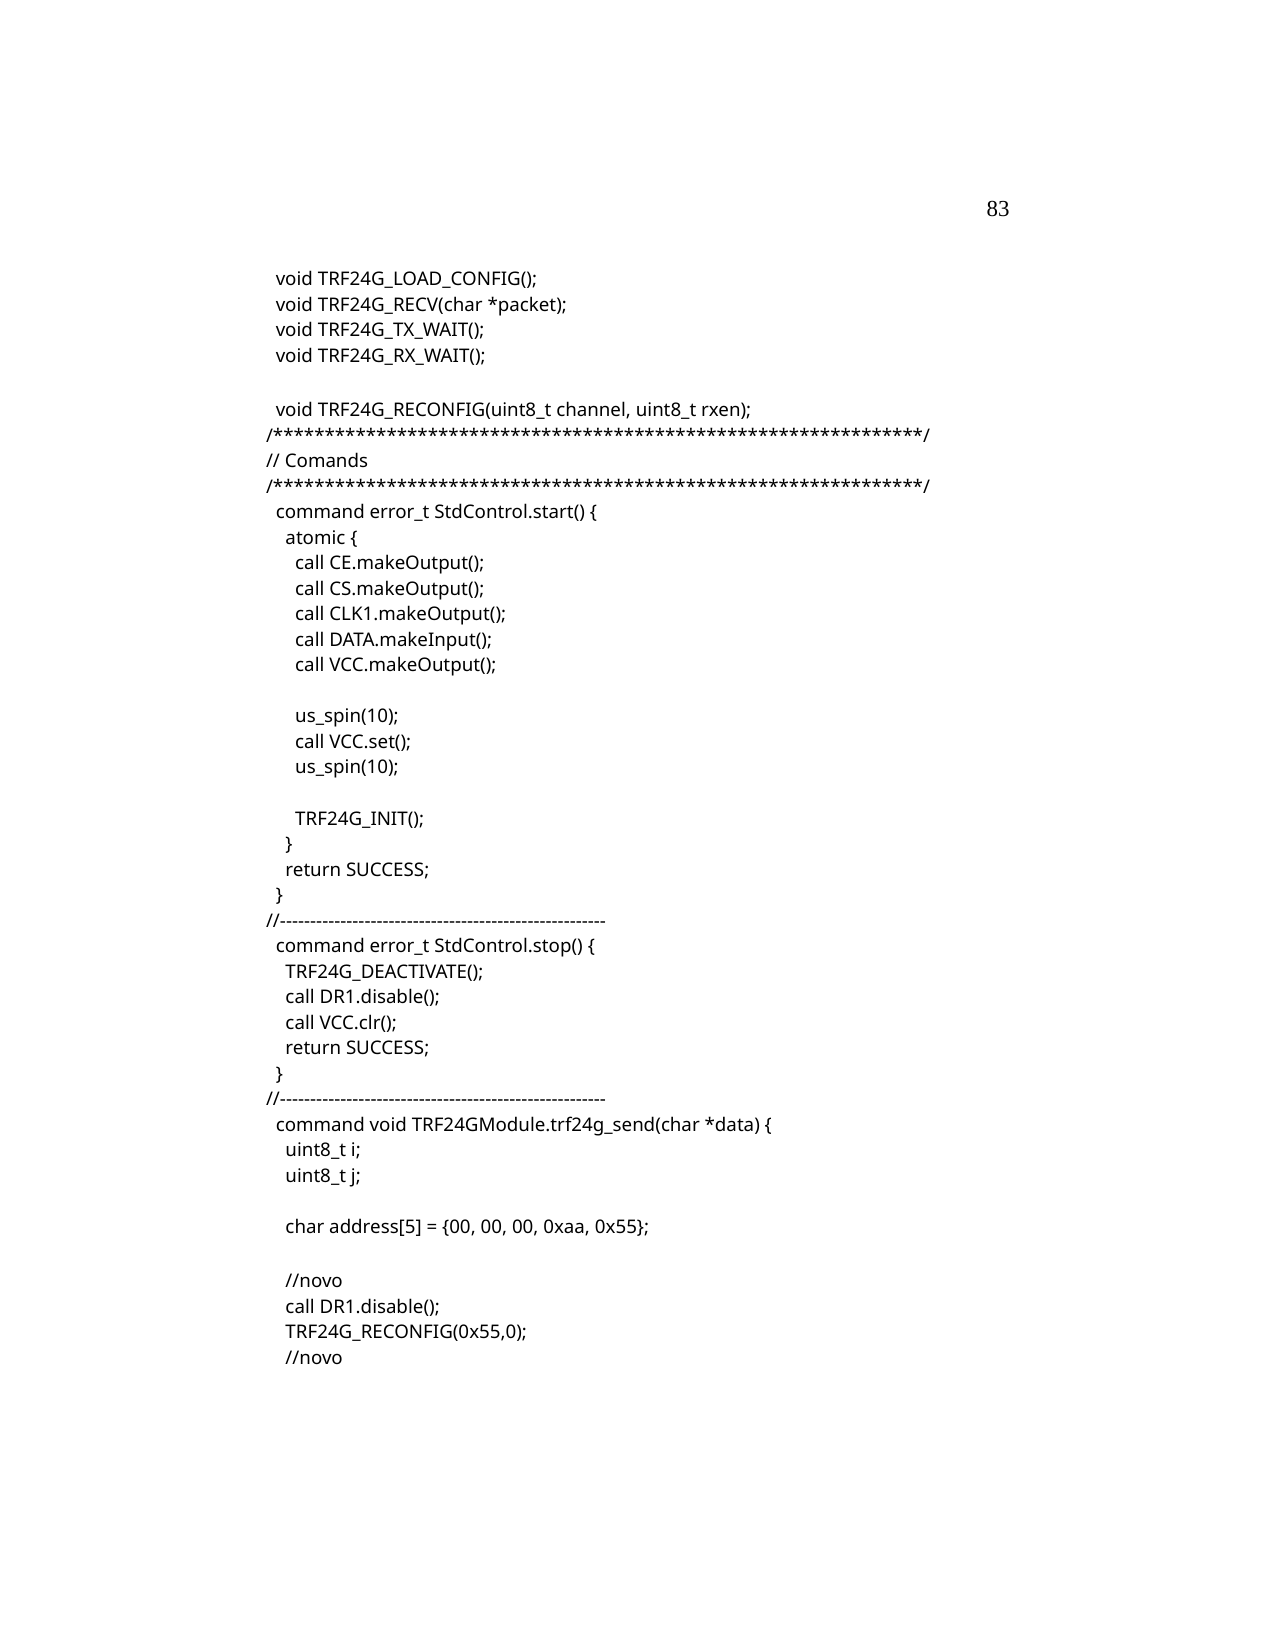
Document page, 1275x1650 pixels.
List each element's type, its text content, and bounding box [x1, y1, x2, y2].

text void TRF24G_RECONFIG(uint8_t channel, uint8_t rxen); [266, 397, 1009, 422]
text call DATA.makeInput(); [266, 626, 1009, 652]
text TRF24G_RECONFIG(0x55,0); [266, 1318, 1009, 1344]
text TRF24G_INIT(); [266, 805, 1009, 830]
text call VCC.set(); [266, 728, 1009, 754]
text /***************************************************************/ [266, 473, 1009, 499]
text command void TRF24GModule.trf24g_send(char *data) { [266, 1111, 1009, 1137]
text void TRF24G_TX_WAIT(); [266, 317, 1009, 342]
text void TRF24G_LOAD_CONFIG(); [266, 266, 1009, 291]
text command error_t StdControl.start() { [266, 499, 1009, 524]
text call CLK1.makeOutput(); [266, 601, 1009, 626]
text //novo [266, 1267, 1009, 1293]
text call VCC.makeOutput(); [266, 652, 1009, 677]
text //novo [266, 1344, 1009, 1369]
text // Comands [266, 448, 1009, 473]
text call CE.makeOutput(); [266, 550, 1009, 575]
text } [266, 830, 1009, 856]
text //------------------------------------------------------ [266, 907, 1009, 932]
text atomic { [266, 524, 1009, 550]
text //------------------------------------------------------ [266, 1086, 1009, 1111]
text call DR1.disable(); [266, 983, 1009, 1009]
text call VCC.clr(); [266, 1009, 1009, 1034]
text } [266, 881, 1009, 907]
text return SUCCESS; [266, 1034, 1009, 1060]
text command error_t StdControl.stop() { [266, 932, 1009, 958]
text } [266, 1060, 1009, 1086]
text /***************************************************************/ [266, 422, 1009, 448]
text uint8_t j; [266, 1162, 1009, 1188]
text uint8_t i; [266, 1137, 1009, 1162]
text call DR1.disable(); [266, 1293, 1009, 1318]
text char address[5] = {00, 00, 00, 0xaa, 0x55}; [266, 1213, 1009, 1239]
text us_spin(10); [266, 703, 1009, 728]
text call CS.makeOutput(); [266, 575, 1009, 601]
text return SUCCESS; [266, 856, 1009, 881]
text us_spin(10); [266, 754, 1009, 779]
text void TRF24G_RX_WAIT(); [266, 342, 1009, 368]
text TRF24G_DEACTIVATE(); [266, 958, 1009, 983]
text void TRF24G_RECV(char *packet); [266, 291, 1009, 317]
